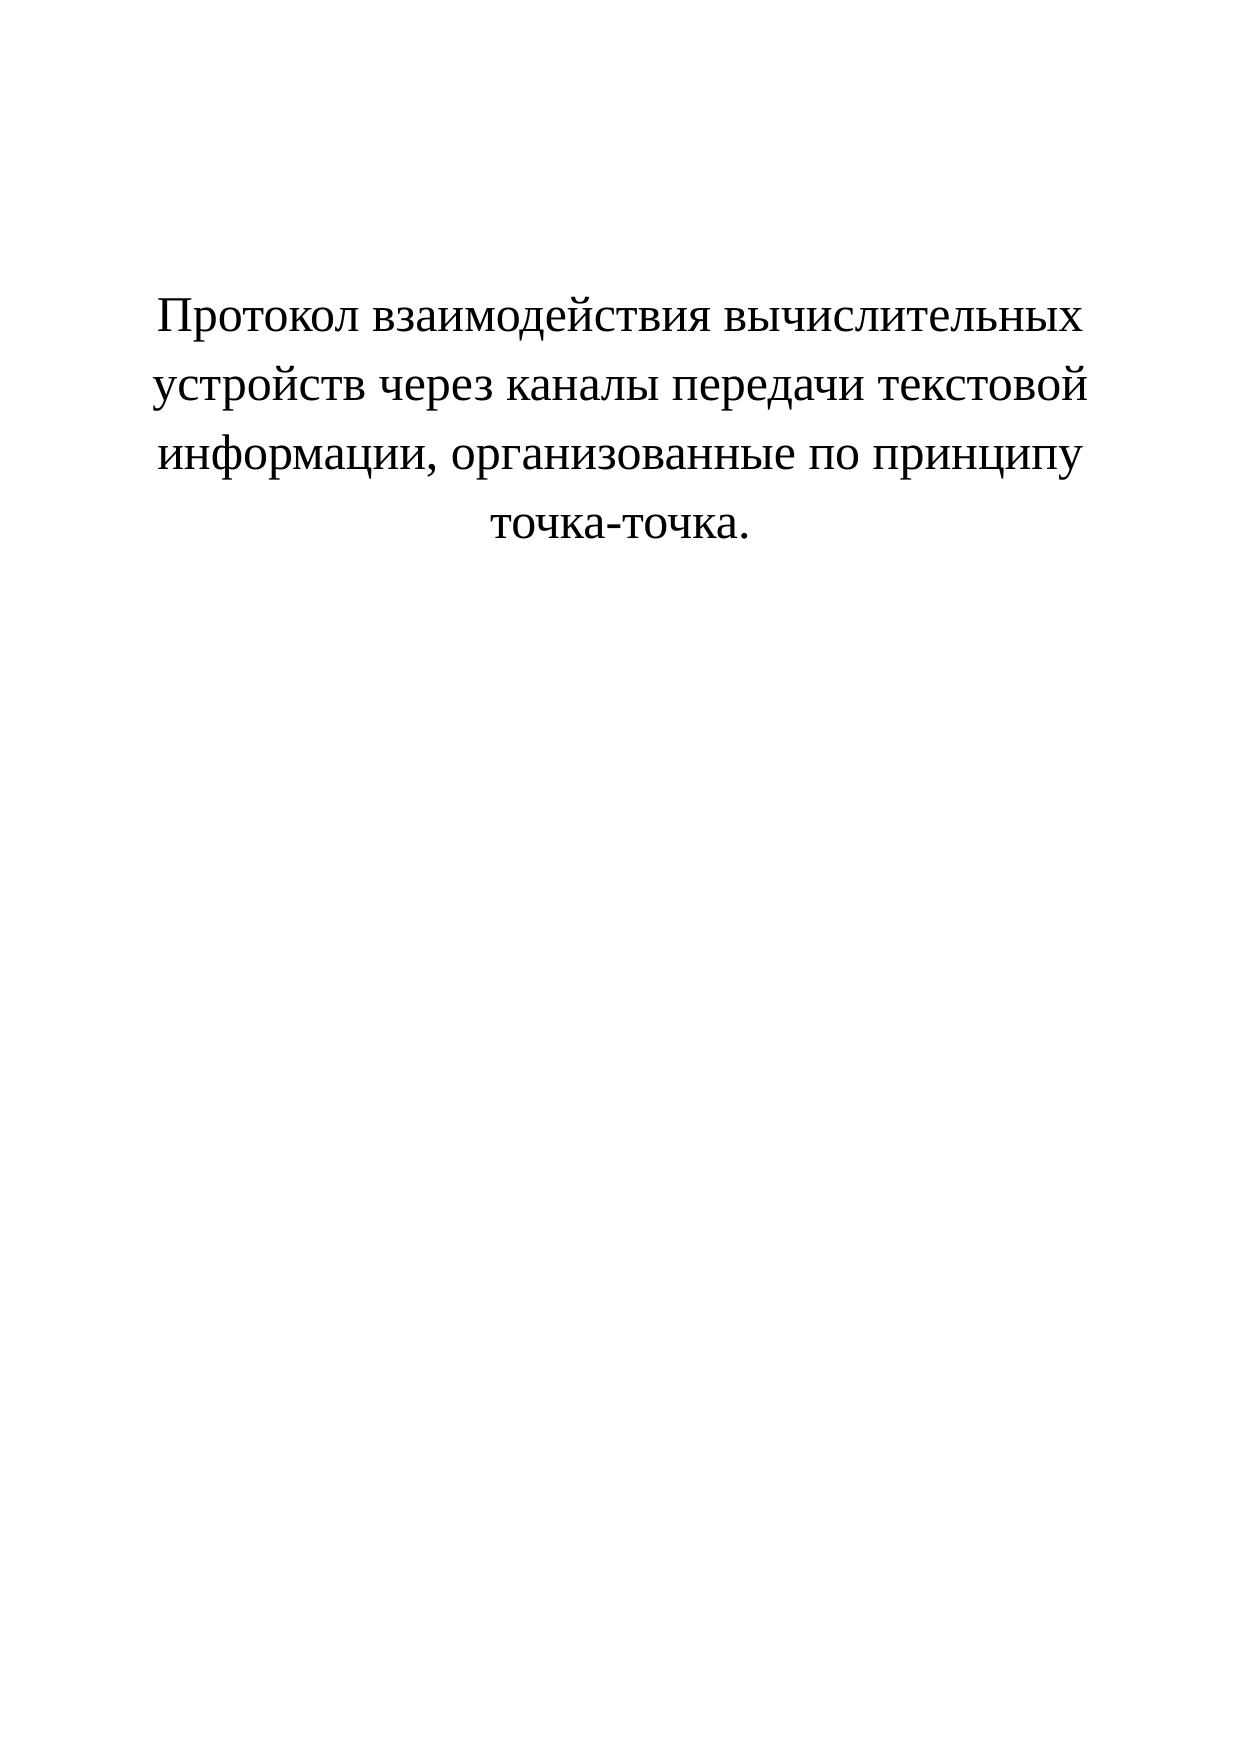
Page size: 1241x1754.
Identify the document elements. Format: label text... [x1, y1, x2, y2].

text Протокол взаимодействия вычислительных устройств через каналы передачи текстовой информации, организованные по принципу точка-точка. [118, 285, 1122, 549]
